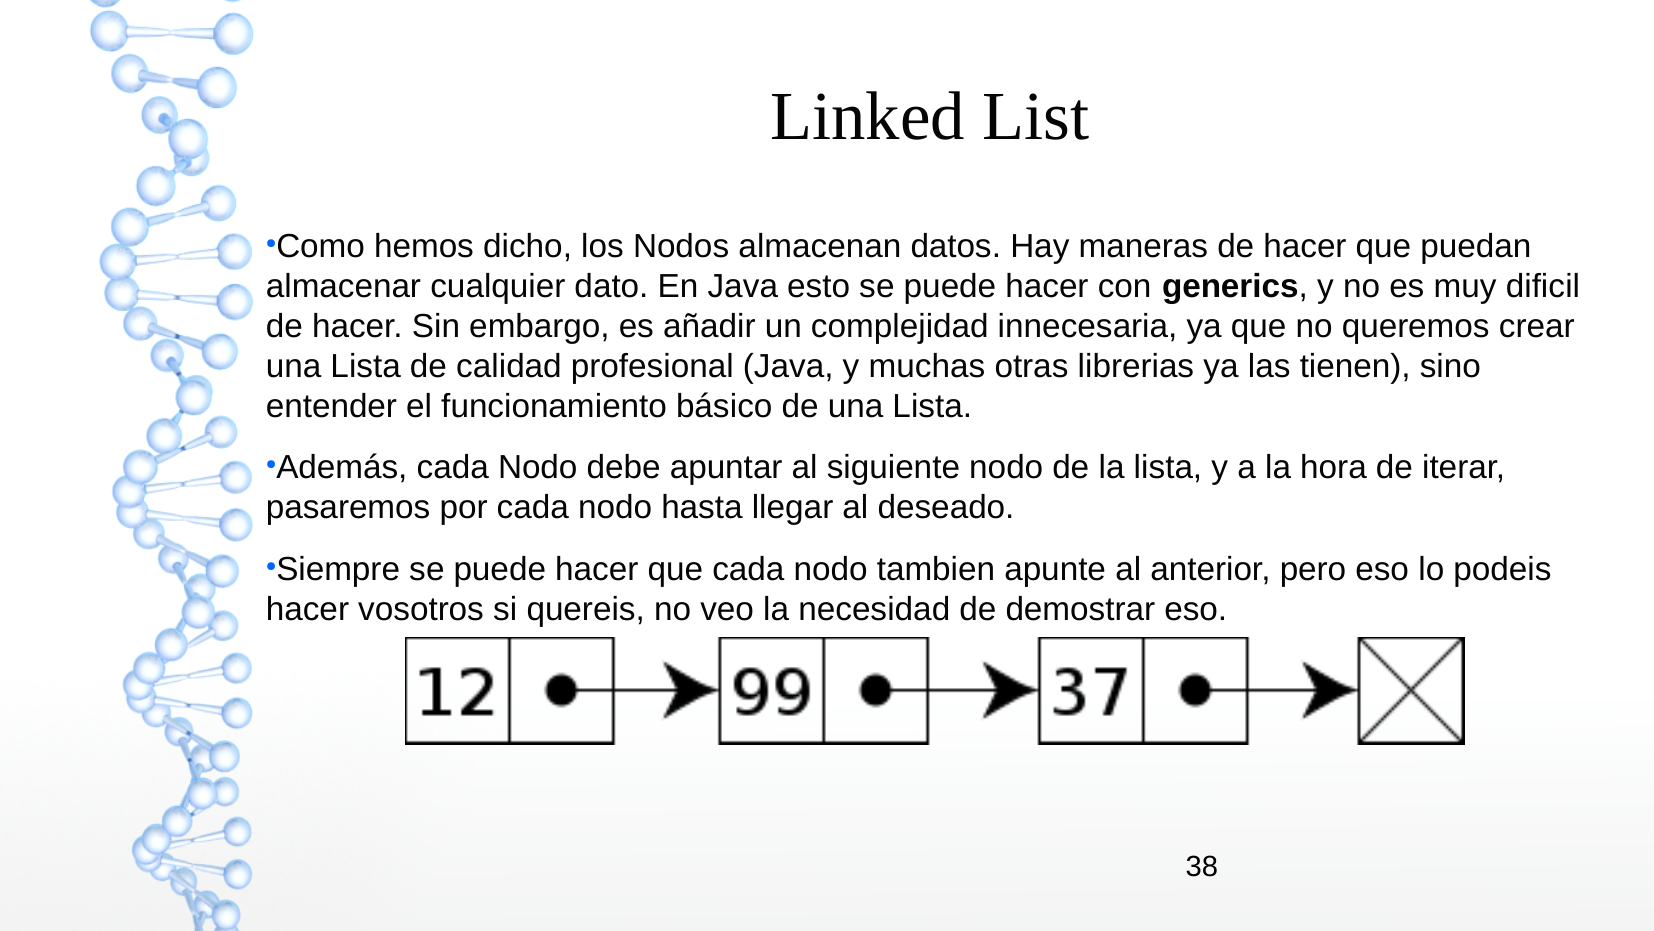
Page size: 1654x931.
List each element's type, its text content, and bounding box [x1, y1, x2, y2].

picture [405, 637, 1465, 745]
text_box [1185, 847, 1571, 912]
title Linked List [265, 35, 1595, 189]
list Como hemos dicho, los Nodos almacenan datos. Hay maneras de hacer que puedan almacenar cualquier dato. En Java esto se puede hacer con generics, y no es muy dificil de hacer. Sin embargo, es añadir un complejidad innecesaria, ya que no queremos crear una Lista de calidad profesional (Java, y muchas otras librerias ya las tienen), sino entender el funcionamiento básico de una Lista. Además, cada Nodo debe apuntar al siguiente nodo de la lista, y a la hora de iterar, pasaremos por cada nodo hasta llegar al deseado. Siempre se puede hacer que cada nodo tambien apunte al anterior, pero eso lo podeis hacer vosotros si quereis, no veo la necesidad de demostrar eso. [265, 224, 1595, 764]
